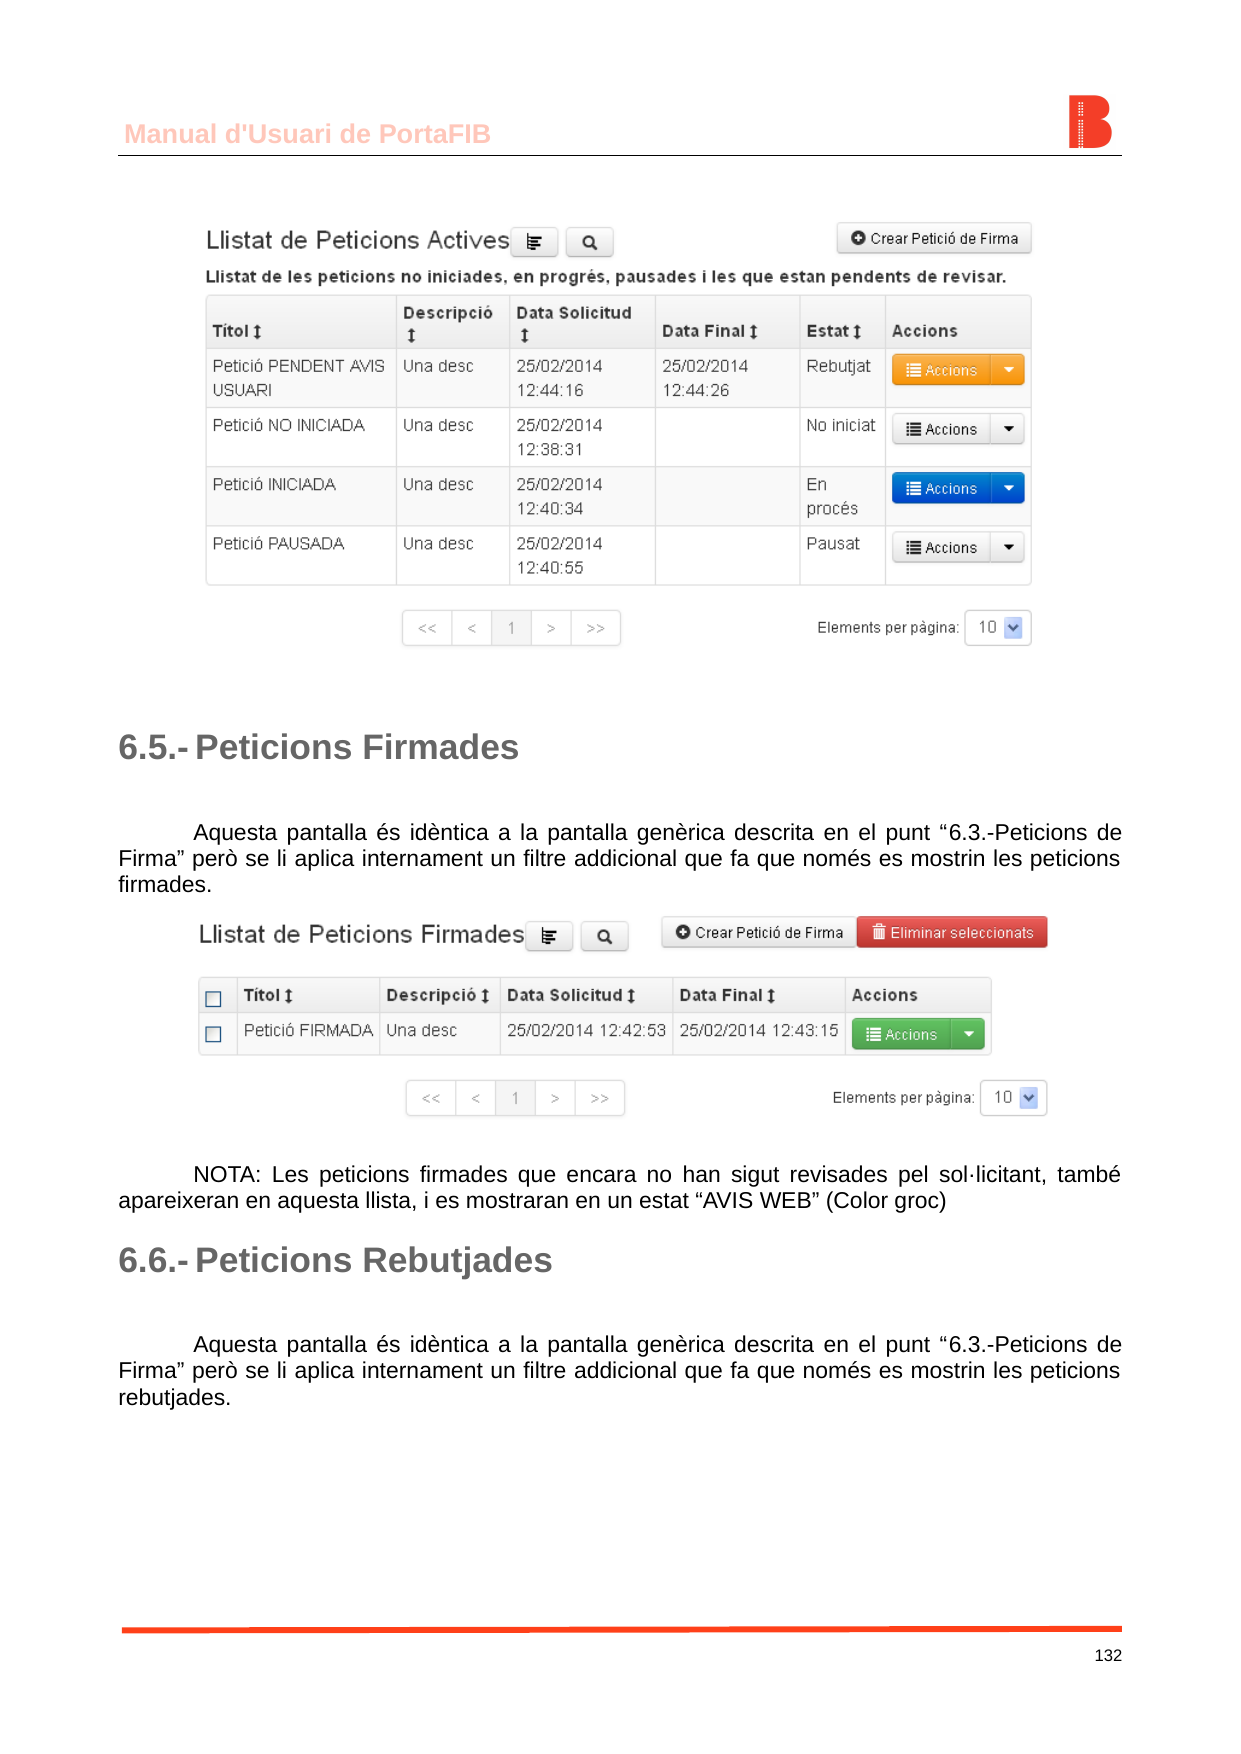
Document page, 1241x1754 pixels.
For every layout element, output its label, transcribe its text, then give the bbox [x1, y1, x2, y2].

picture [185, 910, 1055, 1149]
subtitle Peticions Firmades [118, 726, 1122, 767]
text Aquesta pantalla és idèntica a la pantalla genèrica descrita en el punt “6.3.-Peticions de Firma” però se li aplica internament un filtre addicional que fa que només es mostrin les peticions firmades. [118, 818, 1122, 897]
subtitle Peticions Rebutjades [118, 1239, 1122, 1279]
picture [196, 215, 1044, 663]
text Aquesta pantalla és idèntica a la pantalla genèrica descrita en el punt “6.3.-Peticions de Firma” però se li aplica internament un filtre addicional que fa que només es mostrin les peticions rebutjades. [118, 1331, 1122, 1410]
text NOTA: Les peticions firmades que encara no han sigut revisades pel sol·licitant, també apareixeran en aquesta llista, i es mostraran en un estat “AVIS WEB” (Color groc) [118, 1161, 1122, 1214]
picture [1063, 94, 1117, 150]
